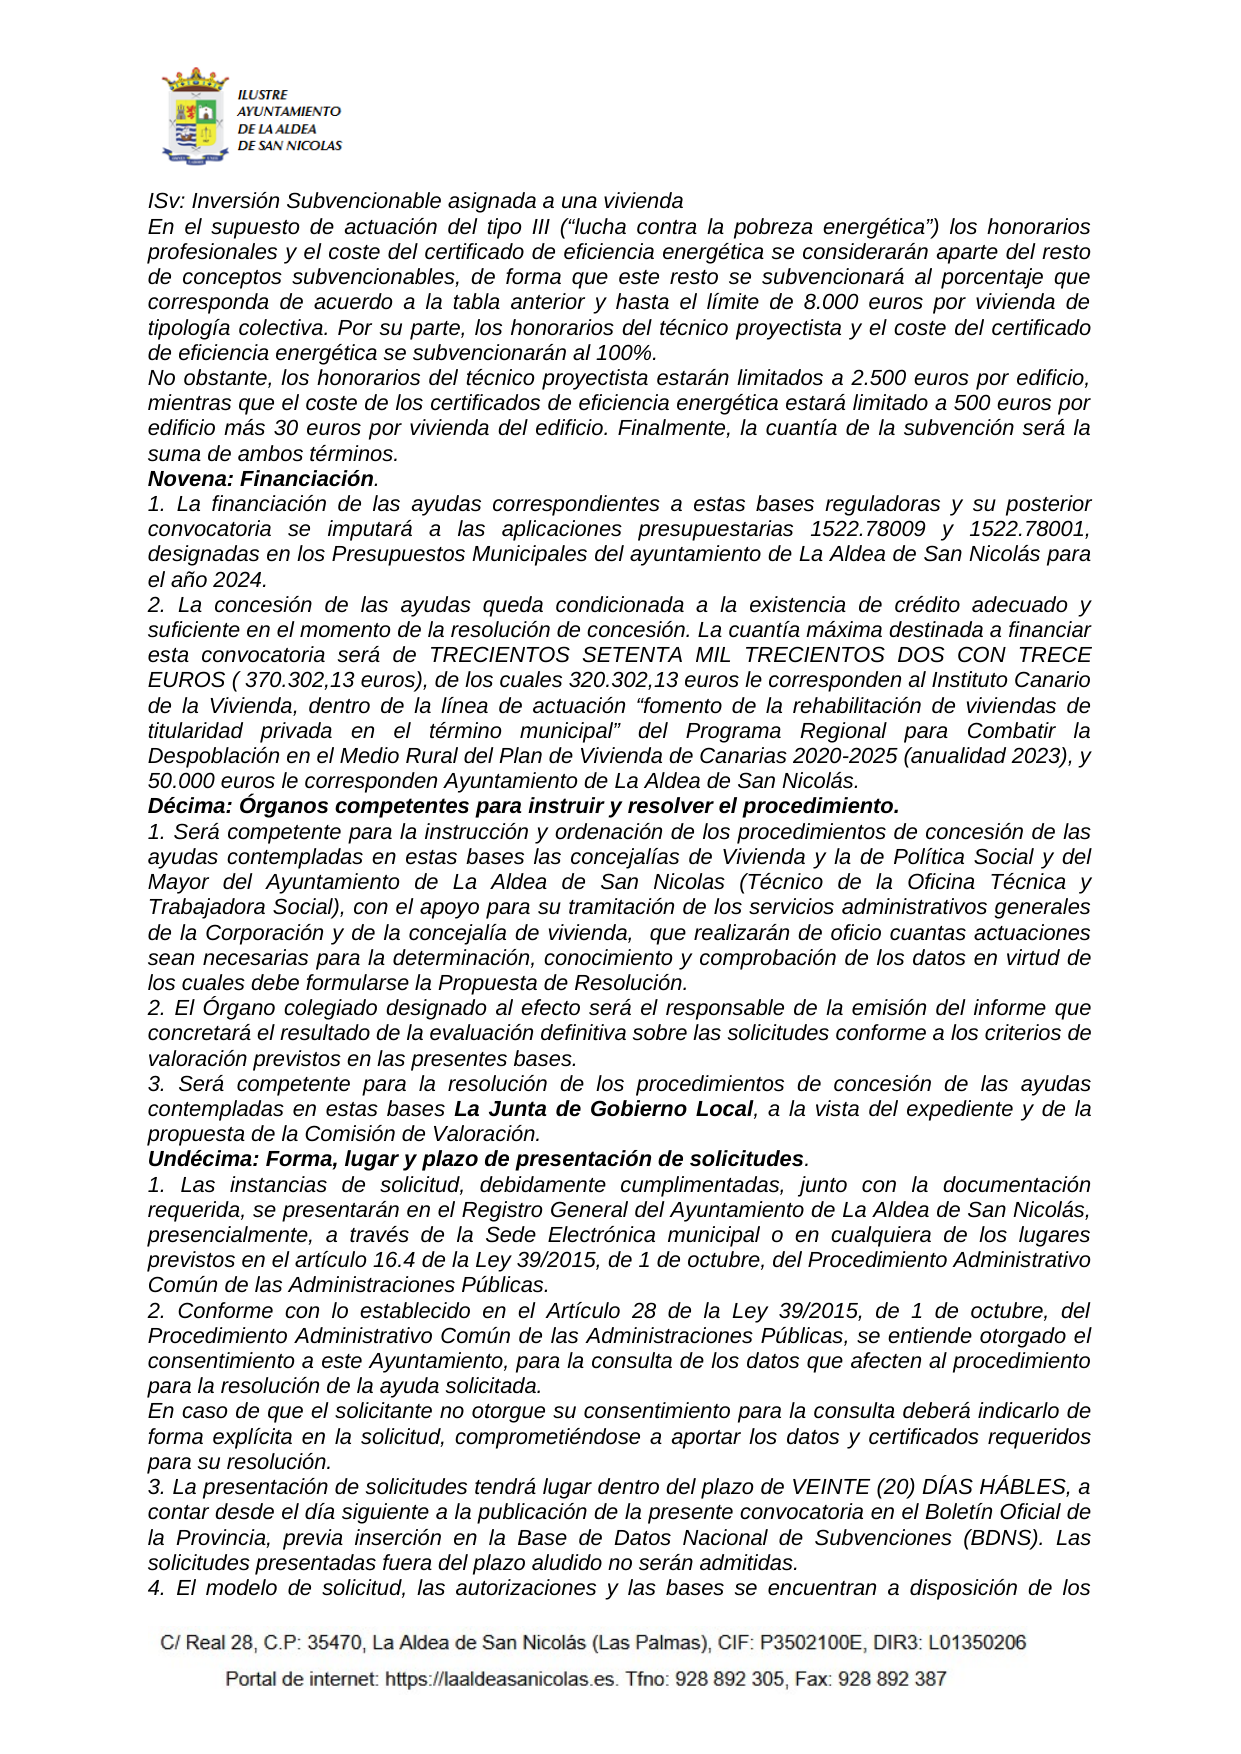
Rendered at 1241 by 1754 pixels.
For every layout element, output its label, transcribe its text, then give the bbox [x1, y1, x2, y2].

text ISv: Inversión Subvencionable asignada a una vivienda [148, 188, 1093, 214]
text 1. Será competente para la instrucción y ordenación de los procedimientos de concesión de las ayudas contempladas en estas bases las concejalías de Vivienda y la de Política Social y del Mayor del Ayuntamiento de La Aldea de San Nicolas (Técnico de la Oficina Técnica y Trabajadora Social), con el apoyo para su tramitación de los servicios administrativos generales de la Corporación y de la concejalía de vivienda, que realizarán de oficio cuantas actuaciones sean necesarias para la determinación, conocimiento y comprobación de los datos en virtud de los cuales debe formularse la Propuesta de Resolución. [148, 819, 1093, 995]
text 4. El modelo de solicitud, las autorizaciones y las bases se encuentran a disposición de los [148, 1575, 1093, 1600]
text Décima: Órganos competentes para instruir y resolver el procedimiento. [148, 793, 1093, 819]
text 1. Las instancias de solicitud, debidamente cumplimentadas, junto con la documentación requerida, se presentarán en el Registro General del Ayuntamiento de La Aldea de San Nicolás, presencialmente, a través de la Sede Electrónica municipal o en cualquiera de los lugares previstos en el artículo 16.4 de la Ley 39/2015, de 1 de octubre, del Procedimiento Administrativo Común de las Administraciones Públicas. [148, 1172, 1093, 1298]
text 2. El Órgano colegiado designado al efecto será el responsable de la emisión del informe que concretará el resultado de la evaluación definitiva sobre las solicitudes conforme a los criterios de valoración previstos en las presentes bases. [148, 995, 1093, 1071]
text 1. La financiación de las ayudas correspondientes a estas bases reguladoras y su posterior convocatoria se imputará a las aplicaciones presupuestarias 1522.78009 y 1522.78001, designadas en los Presupuestos Municipales del ayuntamiento de La Aldea de San Nicolás para el año 2024. [148, 491, 1093, 592]
text En el supuesto de actuación del tipo III (“lucha contra la pobreza energética”) los honorarios profesionales y el coste del certificado de eficiencia energética se considerarán aparte del resto de conceptos subvencionables, de forma que este resto se subvencionará al porcentaje que corresponda de acuerdo a la tabla anterior y hasta el límite de 8.000 euros por vivienda de tipología colectiva. Por su parte, los honorarios del técnico proyectista y el coste del certificado de eficiencia energética se subvencionarán al 100%. [148, 214, 1093, 365]
text En caso de que el solicitante no otorgue su consentimiento para la consulta deberá indicarlo de forma explícita en la solicitud, comprometiéndose a aportar los datos y certificados requeridos para su resolución. [148, 1398, 1093, 1474]
picture [148, 59, 358, 173]
text 2. La concesión de las ayudas queda condicionada a la existencia de crédito adecuado y suficiente en el momento de la resolución de concesión. La cuantía máxima destinada a financiar esta convocatoria será de TRECIENTOS SETENTA MIL TRECIENTOS DOS CON TRECE EUROS ( 370.302,13 euros), de los cuales 320.302,13 euros le corresponden al Instituto Canario de la Vivienda, dentro de la línea de actuación “fomento de la rehabilitación de viviendas de titularidad privada en el término municipal” del Programa Regional para Combatir la Despoblación en el Medio Rural del Plan de Vivienda de Canarias 2020-2025 (anualidad 2023), y 50.000 euros le corresponden Ayuntamiento de La Aldea de San Nicolás. [148, 592, 1093, 793]
text 3. La presentación de solicitudes tendrá lugar dentro del plazo de VEINTE (20) DÍAS HÁBLES, a contar desde el día siguiente a la publicación de la presente convocatoria en el Boletín Oficial de la Provincia, previa inserción en la Base de Datos Nacional de Subvenciones (BDNS). Las solicitudes presentadas fuera del plazo aludido no serán admitidas. [148, 1474, 1093, 1575]
picture [148, 1626, 1034, 1695]
text Novena: Financiación. [148, 466, 1093, 491]
text No obstante, los honorarios del técnico proyectista estarán limitados a 2.500 euros por edificio, mientras que el coste de los certificados de eficiencia energética estará limitado a 500 euros por edificio más 30 euros por vivienda del edificio. Finalmente, la cuantía de la subvención será la suma de ambos términos. [148, 365, 1093, 466]
text Undécima: Forma, lugar y plazo de presentación de solicitudes. [148, 1146, 1093, 1172]
text 3. Será competente para la resolución de los procedimientos de concesión de las ayudas contempladas en estas bases La Junta de Gobierno Local, a la vista del expediente y de la propuesta de la Comisión de Valoración. [148, 1071, 1093, 1146]
text 2. Conforme con lo establecido en el Artículo 28 de la Ley 39/2015, de 1 de octubre, del Procedimiento Administrativo Común de las Administraciones Públicas, se entiende otorgado el consentimiento a este Ayuntamiento, para la consulta de los datos que afecten al procedimiento para la resolución de la ayuda solicitada. [148, 1298, 1093, 1398]
